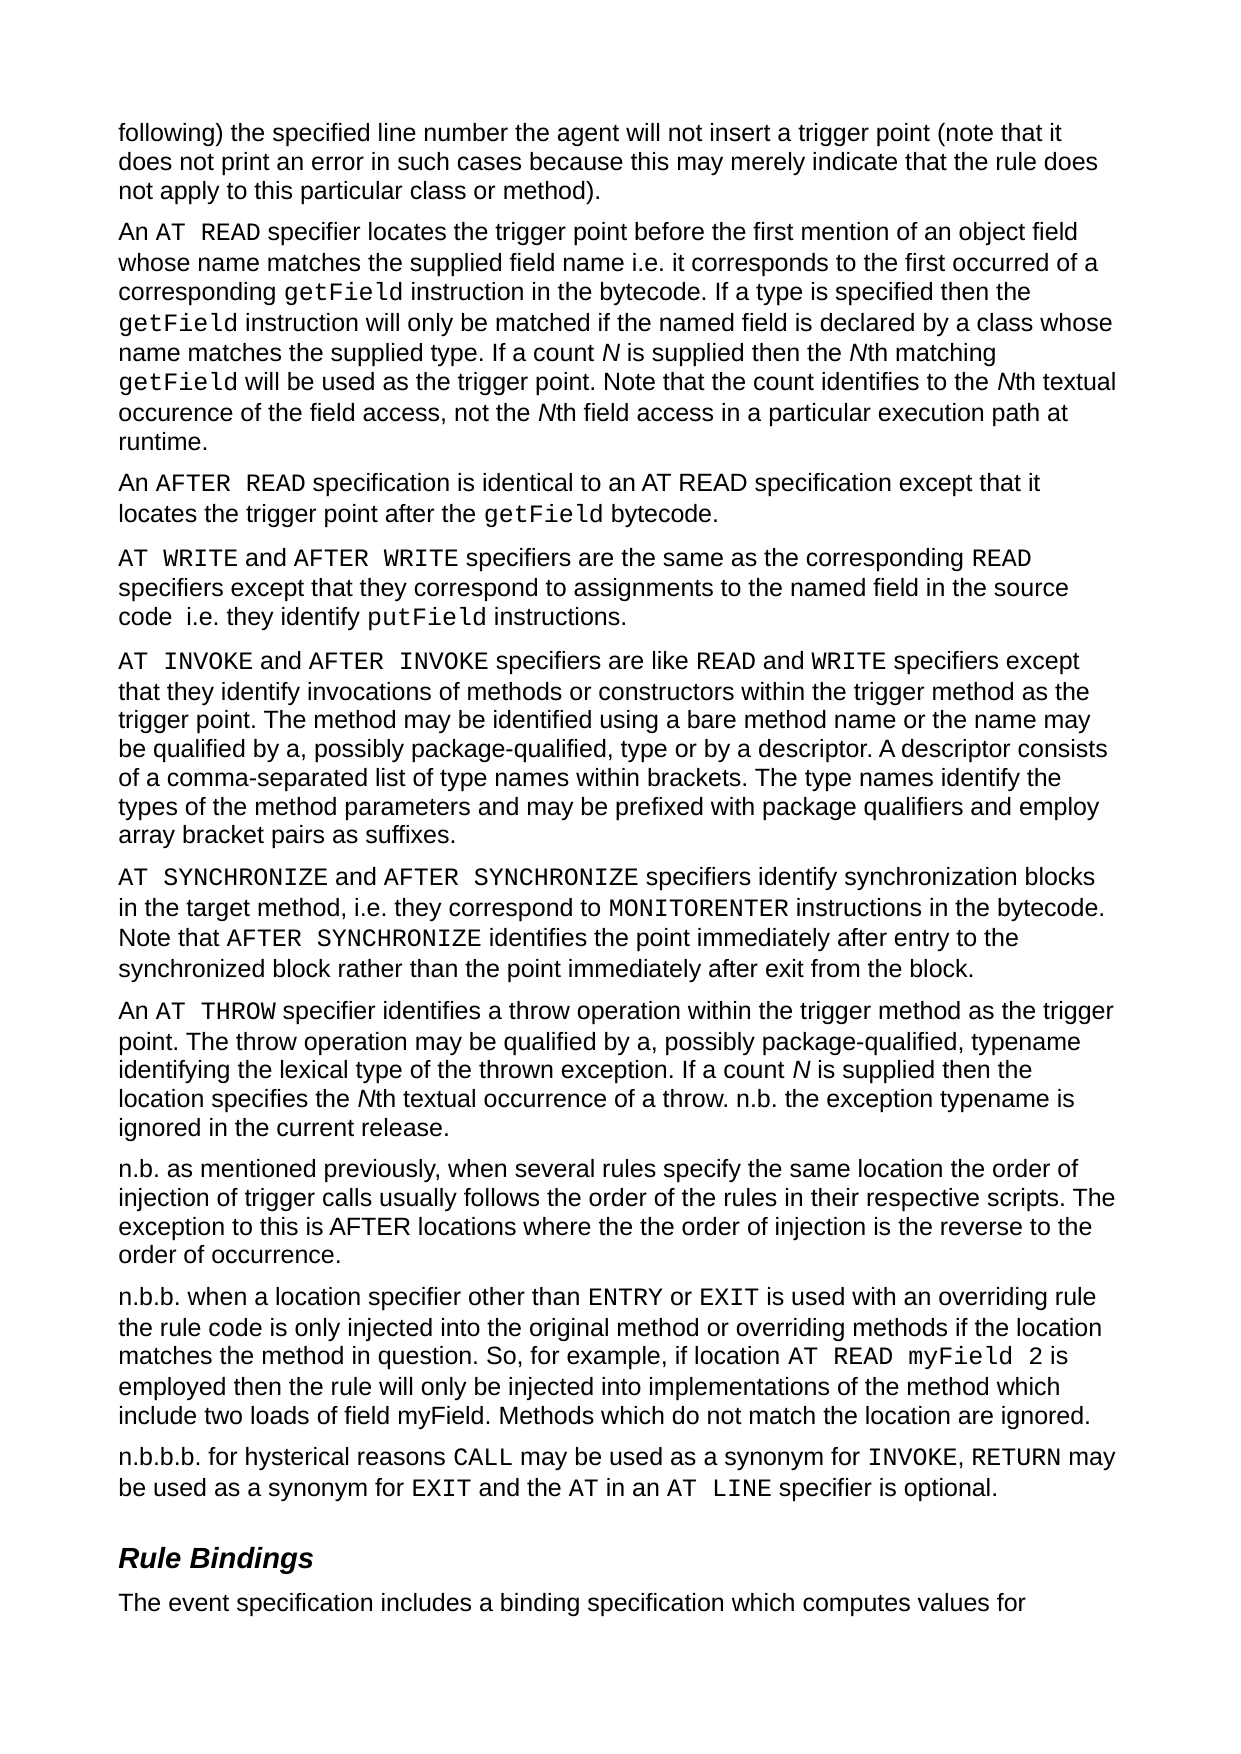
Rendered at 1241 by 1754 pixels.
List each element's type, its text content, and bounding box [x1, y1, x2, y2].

text n.b. as mentioned previously, when several rules specify the same location the order of injection of trigger calls usually follows the order of the rules in their respective scripts. The exception to this is AFTER locations where the the order of injection is the reverse to the order of occurrence. [118, 1154, 1122, 1269]
subtitle Rule Bindings [118, 1542, 1122, 1575]
text AT WRITE and AFTER WRITE specifiers are the same as the corresponding READ specifiers except that they correspond to assignments to the named field in the source code i.e. they identify putField instructions. [118, 542, 1122, 633]
text following) the specified line number the agent will not insert a trigger point (note that it does not print an error in such cases because this may merely indicate that the rule does not apply to this particular class or method). [118, 118, 1122, 204]
text AT SYNCHRONIZE and AFTER SYNCHRONIZE specifiers identify synchronization blocks in the target method, i.e. they correspond to MONITORENTER instructions in the bytecode. Note that AFTER SYNCHRONIZE identifies the point immediately after entry to the synchronized block rather than the point immediately after exit from the block. [118, 862, 1122, 983]
text n.b.b. when a location specifier other than ENTRY or EXIT is used with an overriding rule the rule code is only injected into the original method or overriding methods if the location matches the method in question. So, for example, if location AT READ myField 2 is employed then the rule will only be injected into implementations of the method which include two loads of field myField. Methods which do not match the location are ignored. [118, 1282, 1122, 1430]
text An AFTER READ specification is identical to an AT READ specification except that it locates the trigger point after the getField bytecode. [118, 468, 1122, 530]
text n.b.b.b. for hysterical reasons CALL may be used as a synonym for INVOKE, RETURN may be used as a synonym for EXIT and the AT in an AT LINE specifier is optional. [118, 1442, 1122, 1504]
text AT INVOKE and AFTER INVOKE specifiers are like READ and WRITE specifiers except that they identify invocations of methods or constructors within the trigger method as the trigger point. The method may be identified using a bare method name or the name may be qualified by a, possibly package-qualified, type or by a descriptor. A descriptor consists of a comma-separated list of type names within brackets. The type names identify the types of the method parameters and may be prefixed with package qualifiers and employ array bracket pairs as suffixes. [118, 646, 1122, 849]
text The event specification includes a binding specification which computes values for [118, 1588, 1122, 1616]
text An AT READ specifier locates the trigger point before the first mention of an object field whose name matches the supplied field name i.e. it corresponds to the first occurred of a corresponding getField instruction in the bytecode. If a type is specified then the getField instruction will only be matched if the named field is declared by a class whose name matches the supplied type. If a count N is supplied then the Nth matching getField will be used as the trigger point. Note that the count identifies to the Nth textual occurence of the field access, not the Nth field access in a particular execution path at runtime. [118, 217, 1122, 456]
text An AT THROW specifier identifies a throw operation within the trigger method as the trigger point. The throw operation may be qualified by a, possibly package-qualified, typename identifying the lexical type of the thrown exception. If a count N is supplied then the location specifies the Nth textual occurrence of a throw. n.b. the exception typename is ignored in the current release. [118, 996, 1122, 1142]
